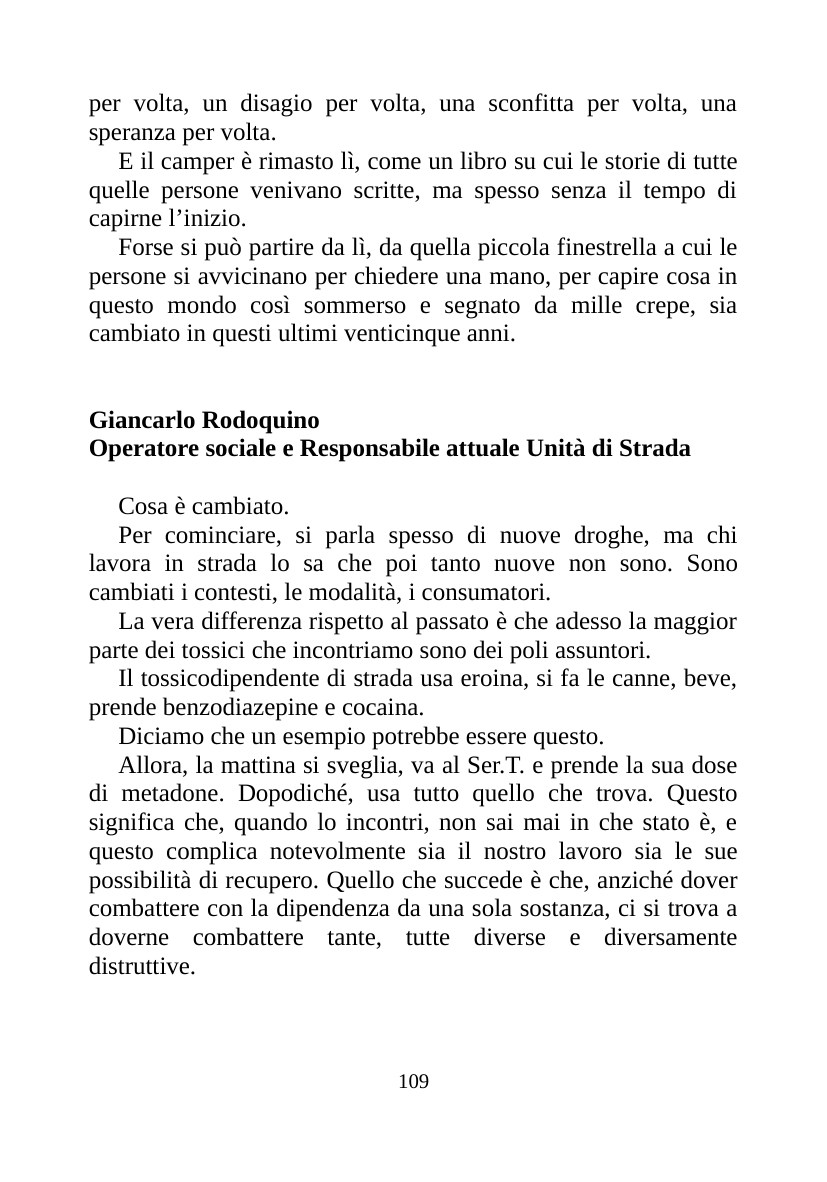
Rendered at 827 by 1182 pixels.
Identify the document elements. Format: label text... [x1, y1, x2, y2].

text Forse si può partire da lì, da quella piccola finestrella a cui le persone si avvicinano per chiedere una mano, per capire cosa in questo mondo così sommerso e segnato da mille crepe, sia cambiato in questi ultimi venticinque anni. [88, 232, 738, 347]
text E il camper è rimasto lì, come un libro su cui le storie di tutte quelle persone venivano scritte, ma spesso senza il tempo di capirne l’inizio. [88, 146, 738, 232]
subtitle Operatore sociale e Responsabile attuale Unità di Strada [88, 433, 738, 462]
text La vera differenza rispetto al passato è che adesso la maggior parte dei tossici che incontriamo sono dei poli assuntori. [88, 606, 738, 663]
text Il tossicodipendente di strada usa eroina, si fa le canne, beve, prende benzodiazepine e cocaina. [88, 663, 738, 721]
text Diciamo che un esempio potrebbe essere questo. [88, 721, 738, 750]
text Per cominciare, si parla spesso di nuove droghe, ma chi lavora in strada lo sa che poi tanto nuove non sono. Sono cambiati i contesti, le modalità, i consumatori. [88, 520, 738, 606]
text per volta, un disagio per volta, una sconfitta per volta, una speranza per volta. [88, 88, 738, 146]
subtitle Giancarlo Rodoquino [88, 405, 738, 433]
text Allora, la mattina si sveglia, va al Ser.T. e prende la sua dose di metadone. Dopodiché, usa tutto quello che trova. Questo significa che, quando lo incontri, non sai mai in che stato è, e questo complica notevolmente sia il nostro lavoro sia le sue possibilità di recupero. Quello che succede è che, anziché dover combattere con la dipendenza da una sola sostanza, ci si trova a doverne combattere tante, tutte diverse e diversamente distruttive. [88, 750, 738, 980]
text Cosa è cambiato. [88, 491, 738, 520]
